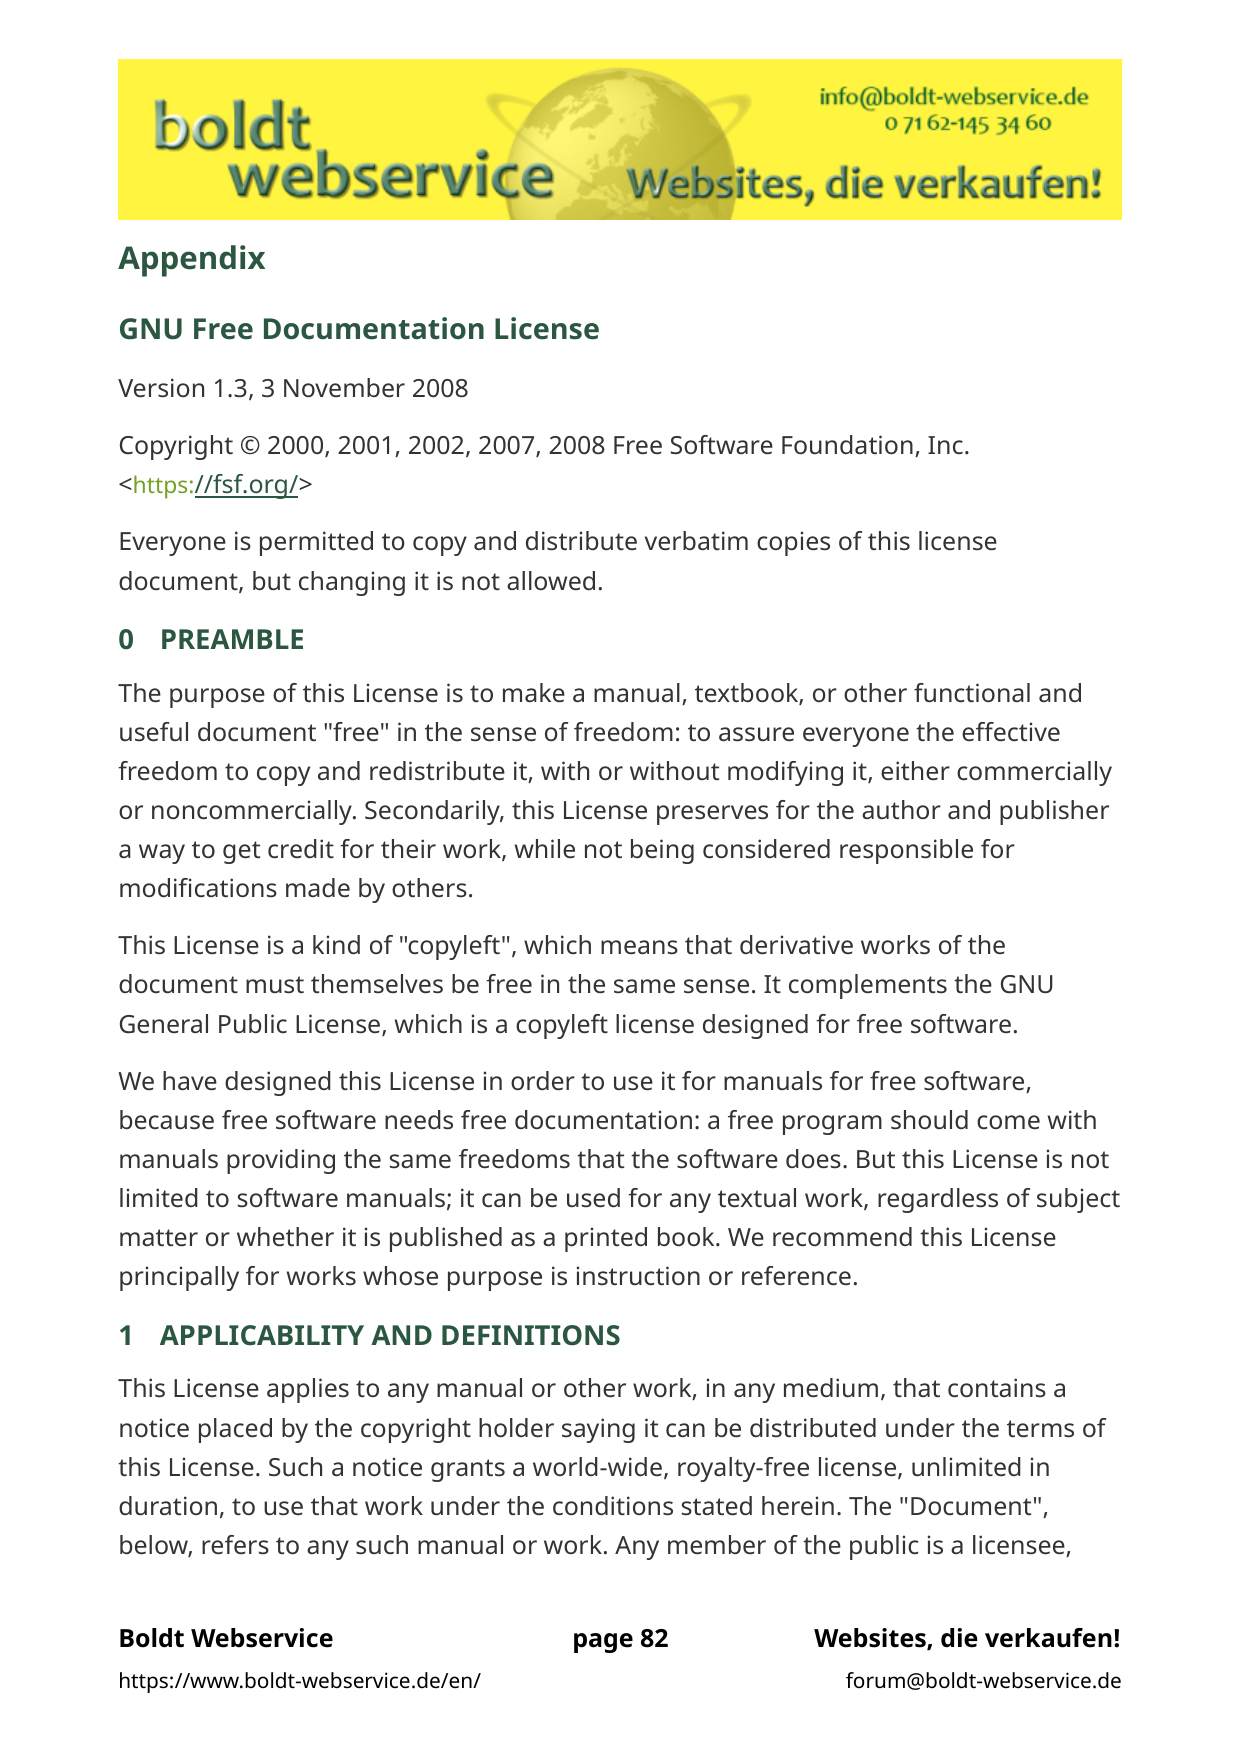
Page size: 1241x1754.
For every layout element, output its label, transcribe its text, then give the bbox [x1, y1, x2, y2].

subtitle PREAMBLE [118, 620, 1122, 658]
text Copyright © 2000, 2001, 2002, 2007, 2008 Free Software Foundation, Inc. <https://fsf.org/> [118, 428, 1122, 501]
subtitle APPLICABILITY AND DEFINITIONS [118, 1316, 1122, 1353]
text This License is a kind of "copyleft", which means that derivative works of the document must themselves be free in the same sense. It complements the GNU General Public License, which is a copyleft license designed for free software. [118, 928, 1122, 1040]
text This License applies to any manual or other work, in any medium, that contains a notice placed by the copyright holder saying it can be distributed under the terms of this License. Such a notice grants a world-wide, royalty-free license, unlimited in duration, to use that work under the conditions stated herein. The "Document", below, refers to any such manual or work. Any member of the public is a licensee, [118, 1371, 1122, 1562]
subtitle Appendix [118, 236, 1122, 279]
text The purpose of this License is to make a manual, textbook, or other functional and useful document "free" in the sense of freedom: to assure everyone the effective freedom to copy and redistribute it, with or without modifying it, either commercially or noncommercially. Secondarily, this License preserves for the author and publisher a way to get credit for their work, while not being considered responsible for modifications made by others. [118, 675, 1122, 905]
text Everyone is permitted to copy and distribute verbatim copies of this license document, but changing it is not allowed. [118, 524, 1122, 597]
text Version 1.3, 3 November 2008 [118, 371, 1122, 405]
text We have designed this License in order to use it for manuals for free software, because free software needs free documentation: a free program should come with manuals providing the same freedoms that the software does. But this License is not limited to software manuals; it can be used for any textual work, regardless of subject matter or whether it is published as a printed book. We recommend this License principally for works whose purpose is instruction or reference. [118, 1063, 1122, 1293]
picture [118, 59, 1123, 220]
subtitle GNU Free Documentation License [118, 308, 1122, 347]
